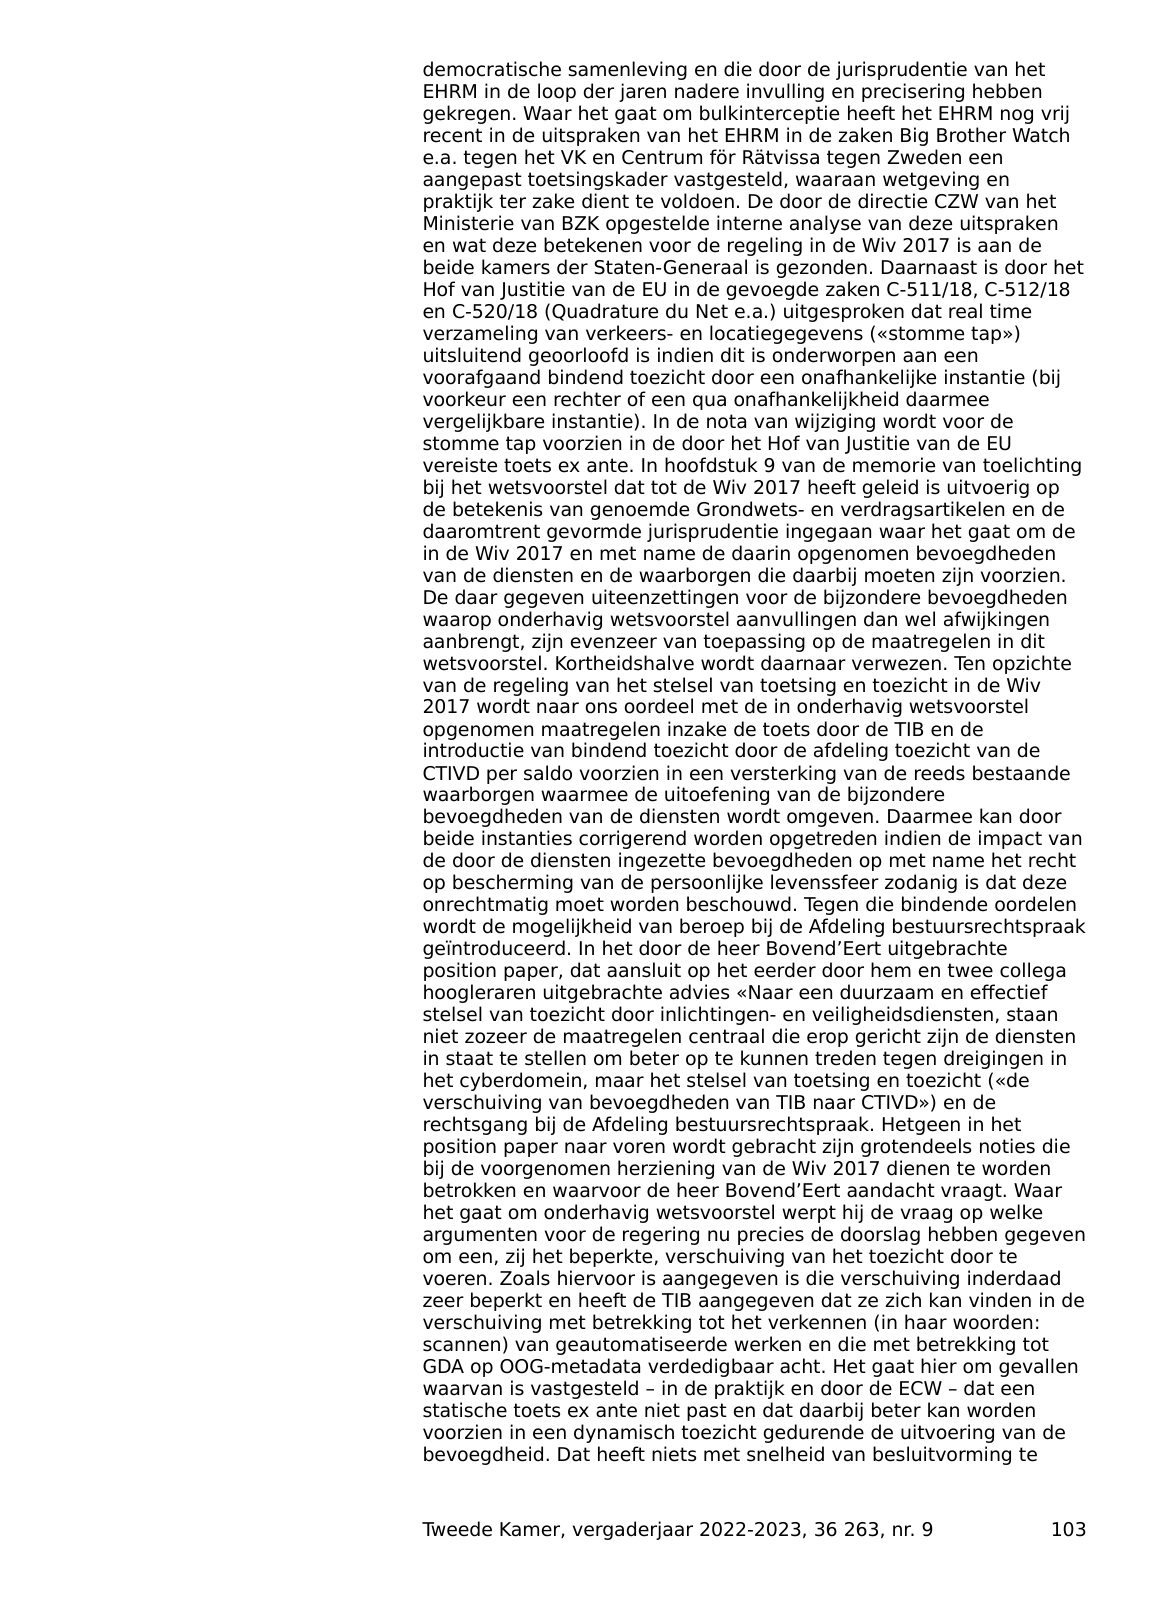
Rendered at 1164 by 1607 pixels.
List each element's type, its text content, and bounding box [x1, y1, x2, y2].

text democratische samenleving en die door de jurisprudentie van het EHRM in de loop der jaren nadere invulling en precisering hebben gekregen. Waar het gaat om bulkinterceptie heeft het EHRM nog vrij recent in de uitspraken van het EHRM in de zaken Big Brother Watch e.a. tegen het VK en Centrum för Rätvissa tegen Zweden een aangepast toetsingskader vastgesteld, waaraan wetgeving en praktijk ter zake dient te voldoen. De door de directie CZW van het Ministerie van BZK opgestelde interne analyse van deze uitspraken en wat deze betekenen voor de regeling in de Wiv 2017 is aan de beide kamers der Staten-Generaal is gezonden. Daarnaast is door het Hof van Justitie van de EU in de gevoegde zaken C-511/18, C-512/18 en C-520/18 (Quadrature du Net e.a.) uitgesproken dat real time verzameling van verkeers- en locatiegegevens («stomme tap») uitsluitend geoorloofd is indien dit is onderworpen aan een voorafgaand bindend toezicht door een onafhankelijke instantie (bij voorkeur een rechter of een qua onafhankelijkheid daarmee vergelijkbare instantie). In de nota van wijziging wordt voor de stomme tap voorzien in de door het Hof van Justitie van de EU vereiste toets ex ante. In hoofdstuk 9 van de memorie van toelichting bij het wetsvoorstel dat tot de Wiv 2017 heeft geleid is uitvoerig op de betekenis van genoemde Grondwets- en verdragsartikelen en de daaromtrent gevormde jurisprudentie ingegaan waar het gaat om de in de Wiv 2017 en met name de daarin opgenomen bevoegdheden van de diensten en de waarborgen die daarbij moeten zijn voorzien. De daar gegeven uiteenzettingen voor de bijzondere bevoegdheden waarop onderhavig wetsvoorstel aanvullingen dan wel afwijkingen aanbrengt, zijn evenzeer van toepassing op de maatregelen in dit wetsvoorstel. Kortheidshalve wordt daarnaar verwezen. Ten opzichte van de regeling van het stelsel van toetsing en toezicht in de Wiv 2017 wordt naar ons oordeel met de in onderhavig wetsvoorstel opgenomen maatregelen inzake de toets door de TIB en de introductie van bindend toezicht door de afdeling toezicht van de CTIVD per saldo voorzien in een versterking van de reeds bestaande waarborgen waarmee de uitoefening van de bijzondere bevoegdheden van de diensten wordt omgeven. Daarmee kan door beide instanties corrigerend worden opgetreden indien de impact van de door de diensten ingezette bevoegdheden op met name het recht op bescherming van de persoonlijke levenssfeer zodanig is dat deze onrechtmatig moet worden beschouwd. Tegen die bindende oordelen wordt de mogelijkheid van beroep bij de Afdeling bestuursrechtspraak geïntroduceerd. In het door de heer Bovend’Eert uitgebrachte position paper, dat aansluit op het eerder door hem en twee collega hoogleraren uitgebrachte advies «Naar een duurzaam en effectief stelsel van toezicht door inlichtingen- en veiligheidsdiensten, staan niet zozeer de maatregelen centraal die erop gericht zijn de diensten in staat te stellen om beter op te kunnen treden tegen dreigingen in het cyberdomein, maar het stelsel van toetsing en toezicht («de verschuiving van bevoegdheden van TIB naar CTIVD») en de rechtsgang bij de Afdeling bestuursrechtspraak. Hetgeen in het position paper naar voren wordt gebracht zijn grotendeels noties die bij de voorgenomen herziening van de Wiv 2017 dienen te worden betrokken en waarvoor de heer Bovend’Eert aandacht vraagt. Waar het gaat om onderhavig wetsvoorstel werpt hij de vraag op welke argumenten voor de regering nu precies de doorslag hebben gegeven om een, zij het beperkte, verschuiving van het toezicht door te voeren. Zoals hiervoor is aangegeven is die verschuiving inderdaad zeer beperkt en heeft de TIB aangegeven dat ze zich kan vinden in de verschuiving met betrekking tot het verkennen (in haar woorden: scannen) van geautomatiseerde werken en die met betrekking tot GDA op OOG-metadata verdedigbaar acht. Het gaat hier om gevallen waarvan is vastgesteld – in de praktijk en door de ECW – dat een statische toets ex ante niet past en dat daarbij beter kan worden voorzien in een dynamisch toezicht gedurende de uitvoering van de bevoegdheid. Dat heeft niets met snelheid van besluitvorming te [422, 59, 1087, 1466]
